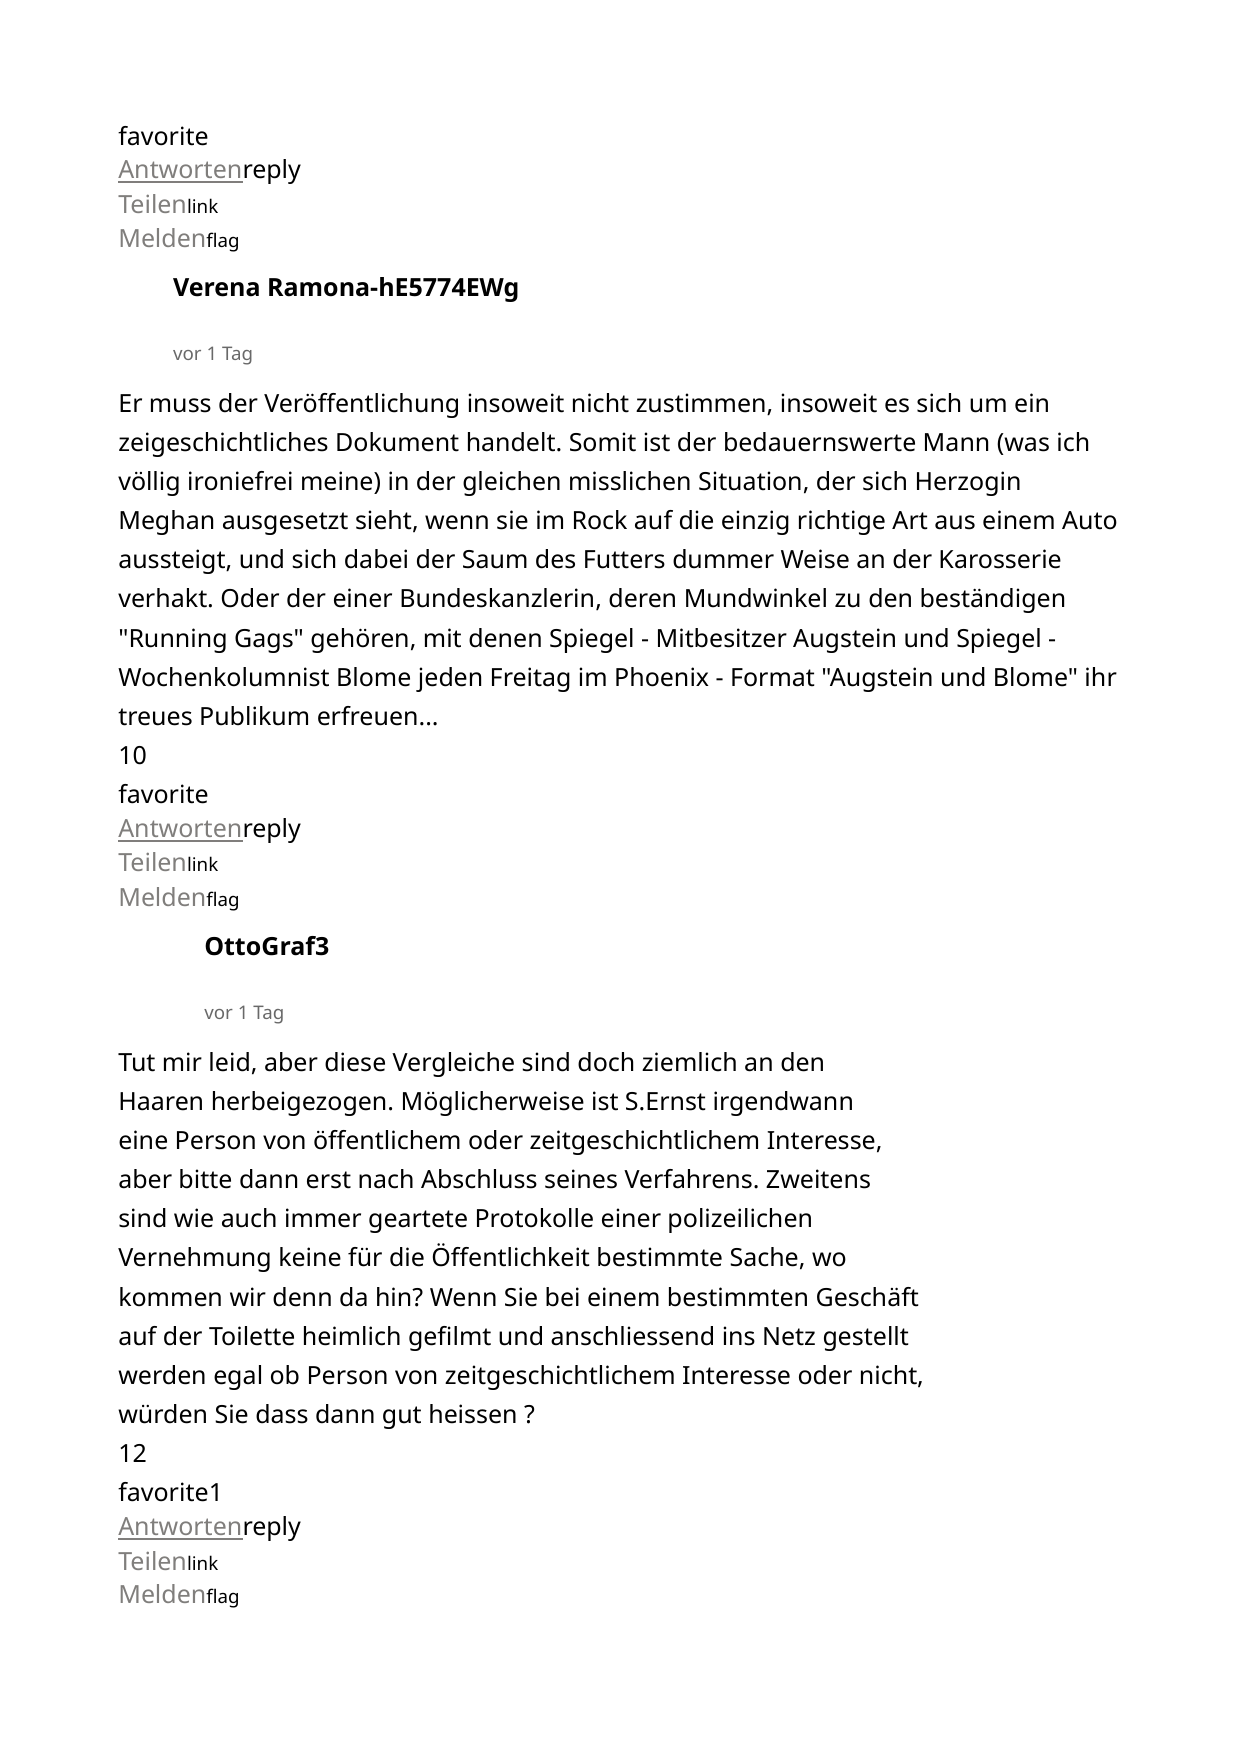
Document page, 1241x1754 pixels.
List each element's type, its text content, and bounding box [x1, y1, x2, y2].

text Teilenlink [118, 845, 1122, 879]
text Antwortenreply [118, 152, 1122, 186]
text Er muss der Veröffentlichung insoweit nicht zustimmen, insoweit es sich um ein zeigeschichtliches Dokument handelt. Somit ist der bedauernswerte Mann (was ich völlig ironiefrei meine) in der gleichen misslichen Situation, der sich Herzogin Meghan ausgesetzt sieht, wenn sie im Rock auf die einzig richtige Art aus einem Auto aussteigt, und sich dabei der Saum des Futters dummer Weise an der Karosserie verhakt. Oder der einer Bundeskanzlerin, deren Mundwinkel zu den beständigen "Running Gags" gehören, mit denen Spiegel - Mitbesitzer Augstein und Spiegel - Wochenkolumnist Blome jeden Freitag im Phoenix - Format "Augstein und Blome" ihr treues Publikum erfreuen... [118, 385, 1122, 733]
text Antwortenreply [118, 811, 1122, 845]
text 12 [118, 1436, 1122, 1470]
text Meldenflag [118, 1577, 1122, 1611]
text favorite1 [118, 1475, 1122, 1509]
text Meldenflag [118, 220, 1122, 254]
text Meldenflag [118, 879, 1122, 913]
text Teilenlink [118, 186, 1122, 220]
text Tut mir leid, aber diese Vergleiche sind doch ziemlich an den Haaren herbeigezogen. Möglicherweise ist S.Ernst irgendwann eine Person von öffentlichem oder zeitgeschichtlichem Interesse, aber bitte dann erst nach Abschluss seines Verfahrens. Zweitens sind wie auch immer geartete Protokolle einer polizeilichen Vernehmung keine für die Öffentlichkeit bestimmte Sache, wo kommen wir denn da hin? Wenn Sie bei einem bestimmten Geschäft auf der Toilette heimlich gefilmt und anschliessend ins Netz gestellt werden egal ob Person von zeitgeschichtlichem Interesse oder nicht, würden Sie dass dann gut heissen ? [118, 1044, 1122, 1431]
text Teilenlink [118, 1543, 1122, 1577]
text vor 1 Tag [204, 999, 1117, 1025]
text 10 [118, 738, 1122, 772]
text OttoGraf3 [204, 929, 1114, 963]
text favorite [118, 118, 1122, 152]
text vor 1 Tag [173, 340, 1117, 366]
text Verena Ramona-hE5774EWg [173, 270, 1114, 304]
text Antwortenreply [118, 1509, 1122, 1543]
text favorite [118, 777, 1122, 811]
